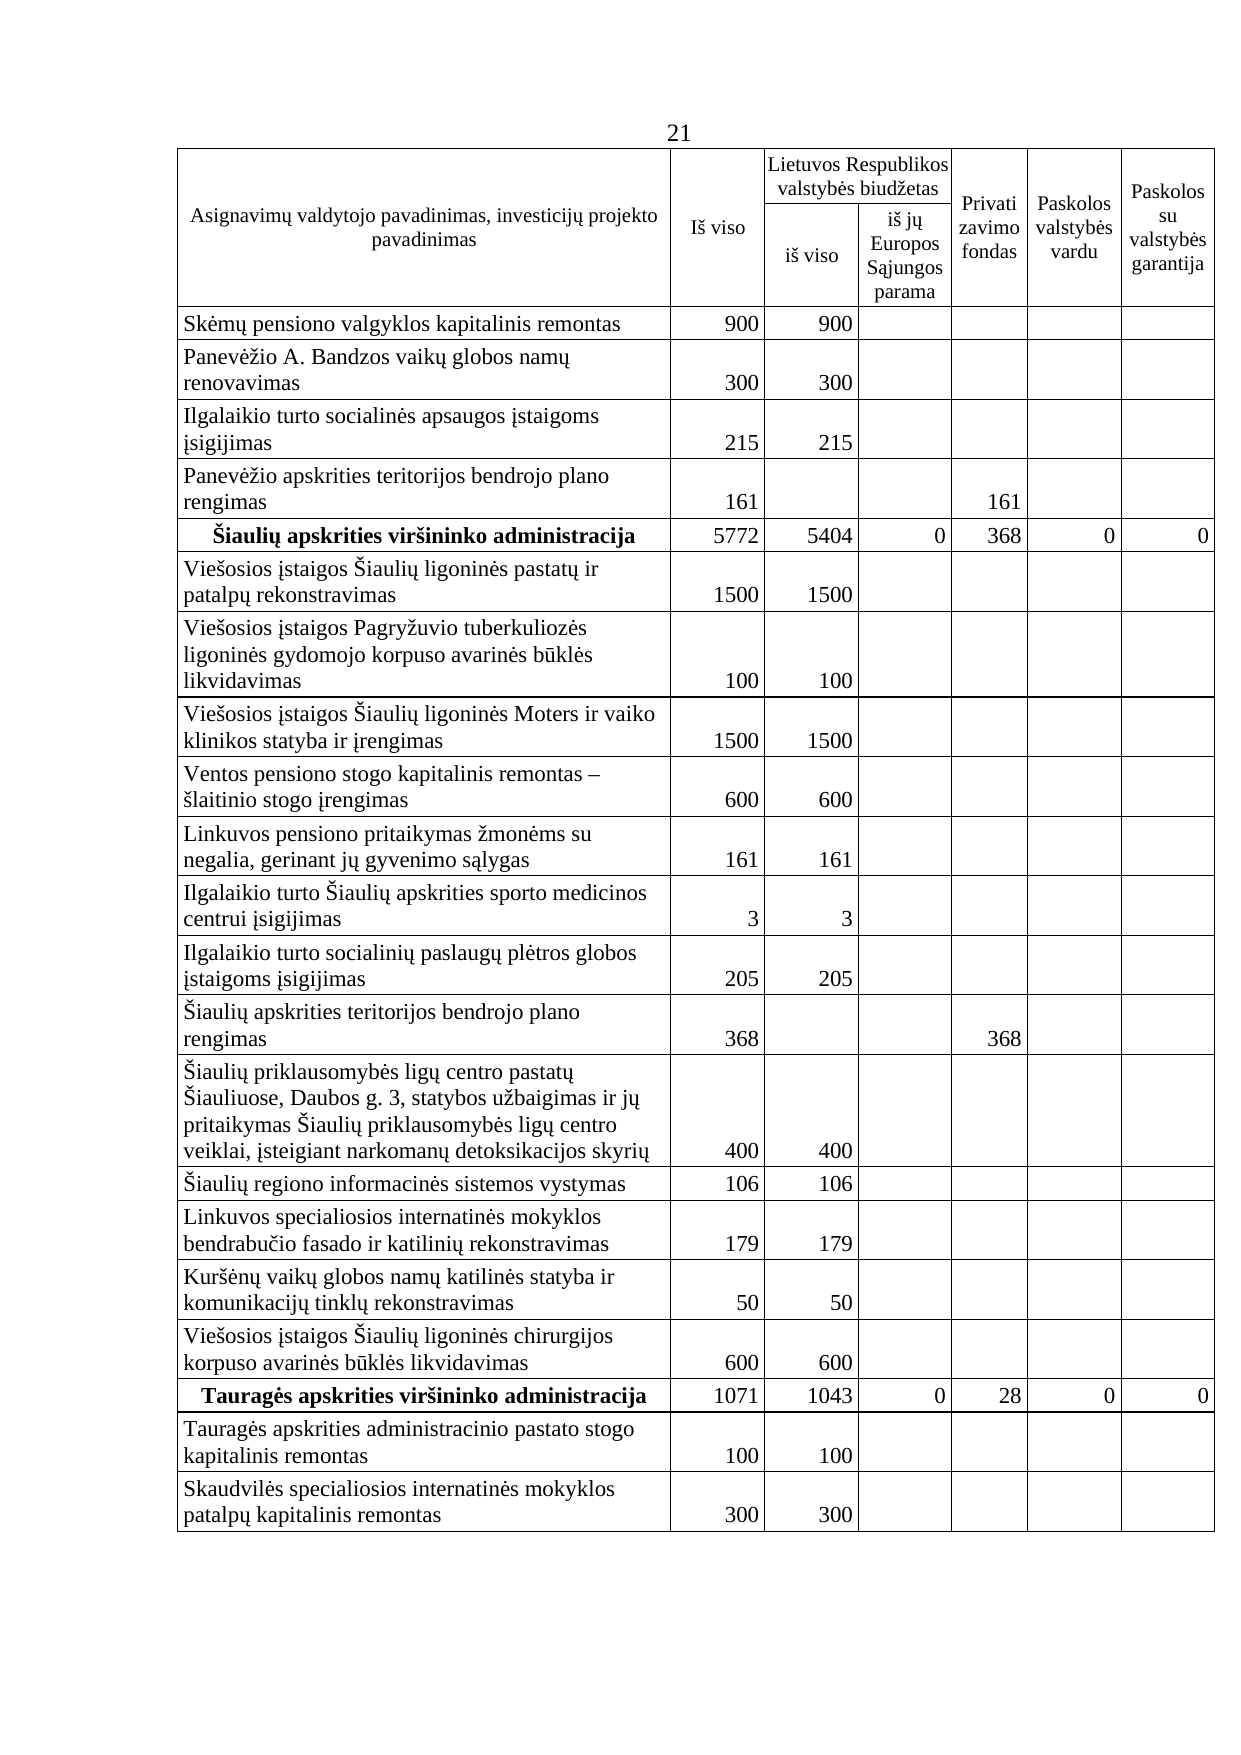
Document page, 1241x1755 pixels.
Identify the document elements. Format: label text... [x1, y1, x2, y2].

table_cell [952, 1320, 1027, 1378]
table_cell Kuršėnų vaikų globos namų katilinės statyba ir komunikacijų tinklų rekonstravimas [178, 1260, 670, 1319]
table_cell [1028, 1472, 1121, 1531]
table_cell Ventos pensiono stogo kapitalinis remontas – šlaitinio stogo įrengimas [178, 757, 670, 816]
table_cell [1122, 1260, 1214, 1319]
table_cell [1122, 817, 1214, 875]
table_cell [1028, 817, 1121, 875]
table_cell Linkuvos specialiosios internatinės mokyklos bendrabučio fasado ir katilinių rekonstravimas [178, 1201, 670, 1259]
table_cell [859, 1260, 951, 1319]
table_cell 0 [1028, 1379, 1121, 1411]
table_cell [859, 698, 951, 756]
table_cell Šiaulių regiono informacinės sistemos vystymas [178, 1167, 670, 1199]
table_cell [1028, 995, 1121, 1054]
table_cell [1122, 400, 1214, 458]
table_cell 0 [859, 519, 951, 551]
table_cell [952, 400, 1027, 458]
table_cell 0 [1122, 519, 1214, 551]
table_cell Skėmų pensiono valgyklos kapitalinis remontas [178, 307, 670, 339]
table_cell 50 [765, 1260, 858, 1319]
table_cell [1028, 698, 1121, 756]
table_cell [1028, 340, 1121, 398]
table_cell [1028, 1320, 1121, 1378]
table_cell [952, 698, 1027, 756]
table_cell 0 [1122, 1379, 1214, 1411]
table_cell 300 [765, 1472, 858, 1531]
table_cell Tauragės apskrities viršininko administracija [178, 1379, 670, 1411]
table_cell 50 [671, 1260, 764, 1319]
table_cell 300 [671, 1472, 764, 1531]
table_cell 600 [671, 757, 764, 816]
table_header Asignavimų valdytojo pavadinimas, investicijų projekto pavadinimas [178, 149, 670, 306]
table_cell [1028, 1260, 1121, 1319]
table_cell [1122, 698, 1214, 756]
table_cell [1122, 1413, 1214, 1471]
table_cell [952, 757, 1027, 816]
table_cell [952, 612, 1027, 696]
table_cell Šiaulių priklausomybės ligų centro pastatų Šiauliuose, Daubos g. 3, statybos užbaigimas ir jų pritaikymas Šiaulių priklausomybės ligų centro veiklai, įsteigiant narkomanų detoksikacijos skyrių [178, 1055, 670, 1166]
table_header Privatizavimo fondas [952, 149, 1027, 306]
table_cell 3 [671, 876, 764, 935]
table_cell 106 [765, 1167, 858, 1199]
table_cell Viešosios įstaigos Šiaulių ligoninės Moters ir vaiko klinikos statyba ir įrengimas [178, 698, 670, 756]
table_cell 900 [765, 307, 858, 339]
table_cell [1028, 459, 1121, 518]
table_header Paskolos su valstybės garantija [1122, 149, 1214, 306]
table_cell 161 [671, 817, 764, 875]
table_cell Šiaulių apskrities teritorijos bendrojo plano rengimas [178, 995, 670, 1054]
table_cell [859, 1167, 951, 1199]
table_cell 0 [859, 1379, 951, 1411]
table_cell [1122, 459, 1214, 518]
table_cell Ilgalaikio turto socialinių paslaugų plėtros globos įstaigoms įsigijimas [178, 936, 670, 994]
table_cell [1122, 876, 1214, 935]
table_cell Ilgalaikio turto Šiaulių apskrities sporto medicinos centrui įsigijimas [178, 876, 670, 935]
table_cell [859, 757, 951, 816]
table_cell 600 [671, 1320, 764, 1378]
table_cell 5772 [671, 519, 764, 551]
table_cell [765, 995, 858, 1054]
table_cell [1028, 1167, 1121, 1199]
table_cell 5404 [765, 519, 858, 551]
table_cell [952, 307, 1027, 339]
table_cell 100 [671, 612, 764, 696]
table_cell 400 [671, 1055, 764, 1166]
table_cell 368 [671, 995, 764, 1054]
table_cell [1122, 1167, 1214, 1199]
table_cell [859, 1472, 951, 1531]
table_cell 161 [671, 459, 764, 518]
table_cell 400 [765, 1055, 858, 1166]
table_cell [765, 459, 858, 518]
table_cell [1122, 757, 1214, 816]
table_cell [1028, 936, 1121, 994]
table_cell 179 [671, 1201, 764, 1259]
table_cell [859, 459, 951, 518]
table_cell [952, 1055, 1027, 1166]
table_cell [1028, 1055, 1121, 1166]
table_cell Linkuvos pensiono pritaikymas žmonėms su negalia, gerinant jų gyvenimo sąlygas [178, 817, 670, 875]
table_cell 161 [952, 459, 1027, 518]
table_cell [859, 995, 951, 1054]
table_cell [1028, 757, 1121, 816]
table_cell [1122, 340, 1214, 398]
table_cell 1500 [765, 698, 858, 756]
table_cell [952, 340, 1027, 398]
table_cell [1028, 876, 1121, 935]
table_cell [859, 1201, 951, 1259]
table_cell Panevėžio A. Bandzos vaikų globos namų renovavimas [178, 340, 670, 398]
table_cell [1122, 307, 1214, 339]
table_cell Skaudvilės specialiosios internatinės mokyklos patalpų kapitalinis remontas [178, 1472, 670, 1531]
table_cell [952, 936, 1027, 994]
table_header Paskolos valstybės vardu [1028, 149, 1121, 306]
table_cell [1122, 1320, 1214, 1378]
table_cell 1071 [671, 1379, 764, 1411]
table_cell [859, 400, 951, 458]
table_cell 0 [1028, 519, 1121, 551]
table_cell [952, 552, 1027, 611]
table_cell [1122, 552, 1214, 611]
table_cell [1028, 1201, 1121, 1259]
table_cell Viešosios įstaigos Pagryžuvio tuberkuliozės ligoninės gydomojo korpuso avarinės būklės likvidavimas [178, 612, 670, 696]
table_cell [1028, 1413, 1121, 1471]
table_cell 300 [671, 340, 764, 398]
table_cell [952, 1167, 1027, 1199]
table_cell 1043 [765, 1379, 858, 1411]
table_cell [1122, 936, 1214, 994]
table_cell [1028, 400, 1121, 458]
table_cell 215 [765, 400, 858, 458]
table_cell 368 [952, 519, 1027, 551]
table_cell [952, 817, 1027, 875]
table_cell 100 [671, 1413, 764, 1471]
table_cell [952, 1201, 1027, 1259]
table_header Lietuvos Respublikos valstybės biudžetas [765, 149, 951, 203]
table_cell 1500 [765, 552, 858, 611]
table_cell [859, 817, 951, 875]
table_cell 161 [765, 817, 858, 875]
table_cell 215 [671, 400, 764, 458]
table_cell [859, 1320, 951, 1378]
table_cell Viešosios įstaigos Šiaulių ligoninės pastatų ir patalpų rekonstravimas [178, 552, 670, 611]
table_cell [859, 307, 951, 339]
table_cell Šiaulių apskrities viršininko administracija [178, 519, 670, 551]
table_cell 205 [671, 936, 764, 994]
table_cell [859, 876, 951, 935]
table_cell 106 [671, 1167, 764, 1199]
table_cell [859, 936, 951, 994]
table_cell [1028, 612, 1121, 696]
table_cell Tauragės apskrities administracinio pastato stogo kapitalinis remontas [178, 1413, 670, 1471]
table_cell iš jų Europos Sąjungos parama [859, 204, 951, 306]
table_cell [1028, 307, 1121, 339]
table_cell 1500 [671, 552, 764, 611]
table_cell [859, 552, 951, 611]
table_cell [1122, 1055, 1214, 1166]
table_cell [859, 612, 951, 696]
table_cell Viešosios įstaigos Šiaulių ligoninės chirurgijos korpuso avarinės būklės likvidavimas [178, 1320, 670, 1378]
table_cell 179 [765, 1201, 858, 1259]
table_cell 300 [765, 340, 858, 398]
table_cell iš viso [765, 204, 858, 306]
table_cell Ilgalaikio turto socialinės apsaugos įstaigoms įsigijimas [178, 400, 670, 458]
table_cell [952, 1260, 1027, 1319]
table_cell [1122, 612, 1214, 696]
table_cell 1500 [671, 698, 764, 756]
table_cell [1028, 552, 1121, 611]
table_header Iš viso [671, 149, 764, 306]
table_cell [1122, 1201, 1214, 1259]
table_cell [1122, 1472, 1214, 1531]
table_cell [952, 1413, 1027, 1471]
table_cell 3 [765, 876, 858, 935]
table_cell [859, 1413, 951, 1471]
table_cell 100 [765, 612, 858, 696]
table_cell [952, 1472, 1027, 1531]
table_cell [859, 340, 951, 398]
table_cell [859, 1055, 951, 1166]
table_cell 100 [765, 1413, 858, 1471]
table_cell [952, 876, 1027, 935]
table_cell Panevėžio apskrities teritorijos bendrojo plano rengimas [178, 459, 670, 518]
table_cell 600 [765, 1320, 858, 1378]
table_cell 600 [765, 757, 858, 816]
table_cell 368 [952, 995, 1027, 1054]
table_cell 28 [952, 1379, 1027, 1411]
table_cell 205 [765, 936, 858, 994]
table_cell 900 [671, 307, 764, 339]
table_cell [1122, 995, 1214, 1054]
